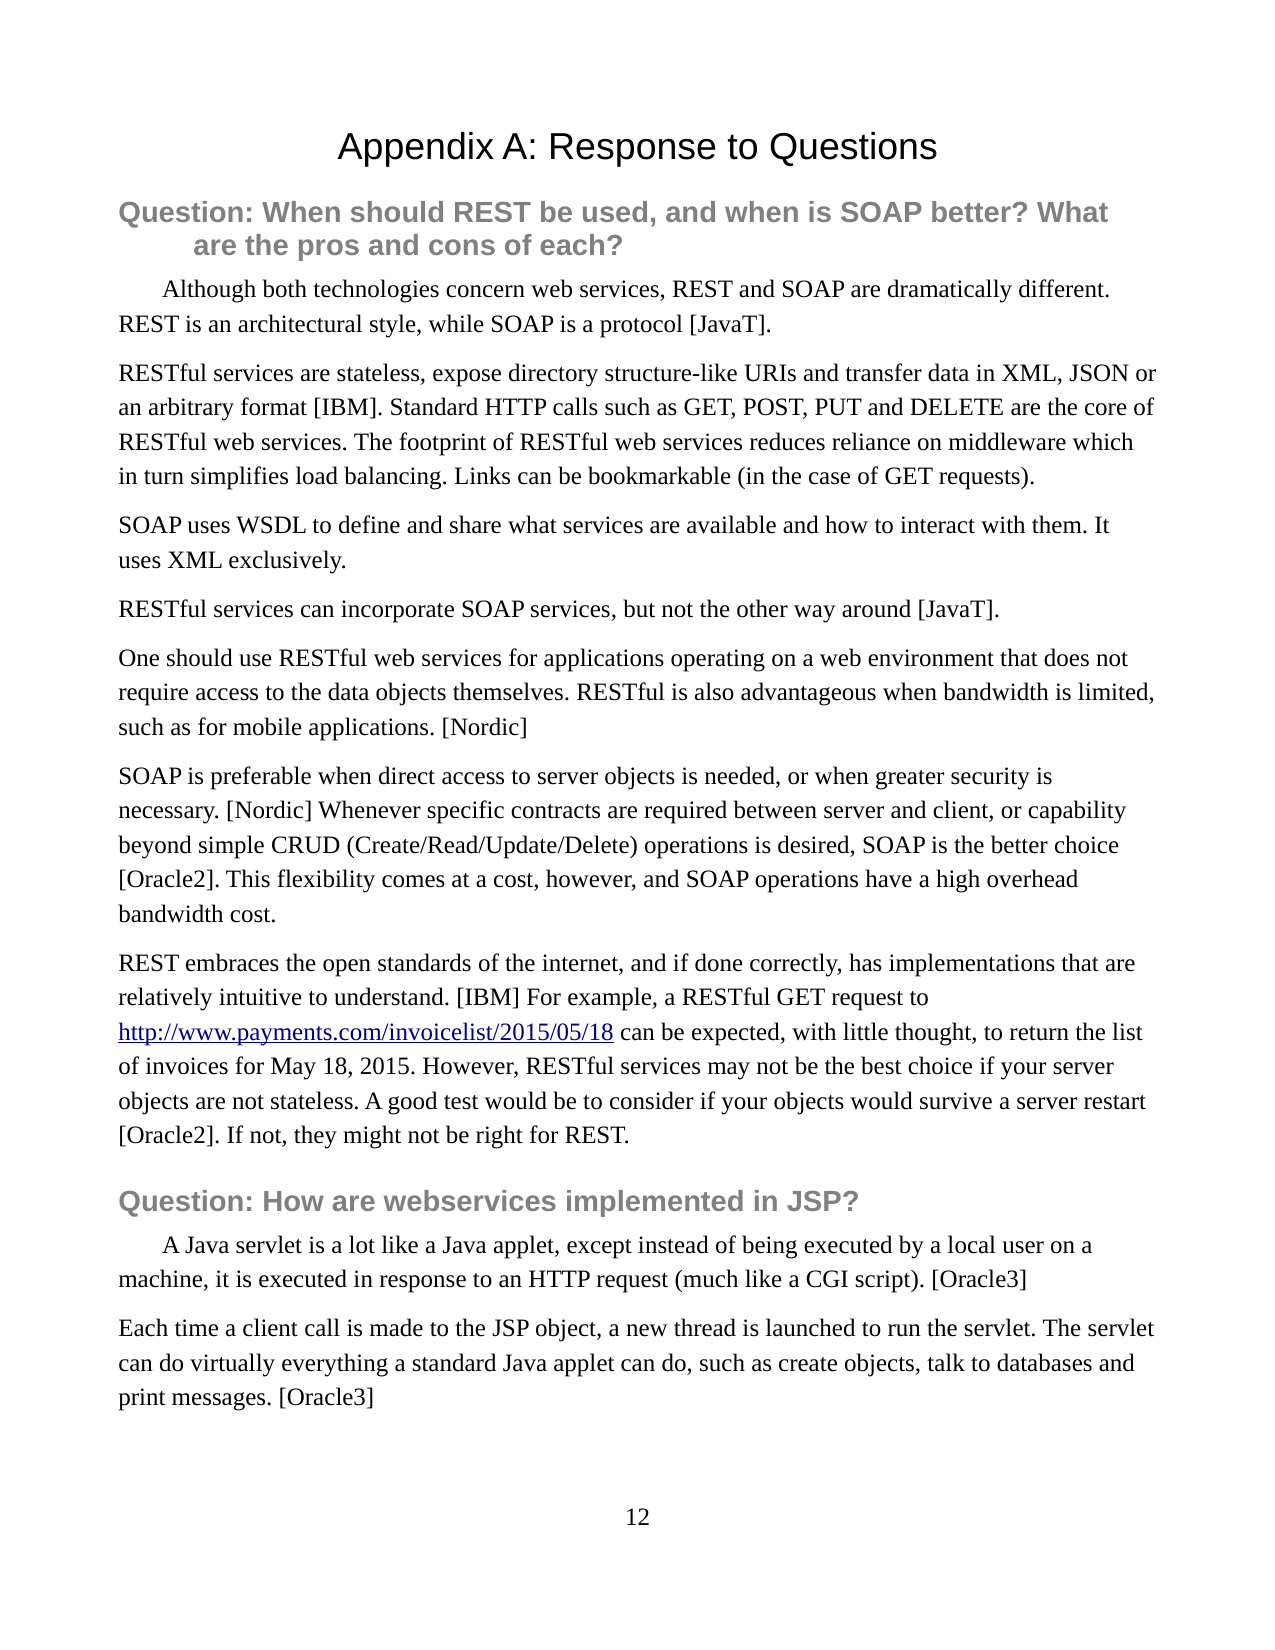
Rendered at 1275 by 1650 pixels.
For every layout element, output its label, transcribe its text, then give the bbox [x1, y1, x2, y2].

subtitle Appendix A: Response to Questions [118, 124, 1157, 167]
text SOAP uses WSDL to define and share what services are available and how to interact with them. It uses XML exclusively. [118, 510, 1157, 573]
text SOAP is preferable when direct access to server objects is needed, or when greater security is necessary. [Nordic] Whenever specific contracts are required between server and client, or capability beyond simple CRUD (Create/Read/Update/Delete) operations is desired, SOAP is the better choice [Oracle2]. This flexibility comes at a cost, however, and SOAP operations have a high overhead bandwidth cost. [118, 761, 1157, 927]
text A Java servlet is a lot like a Java applet, except instead of being executed by a local user on a machine, it is executed in response to an HTTP request (much like a CGI script). [Oracle3] [118, 1230, 1157, 1293]
text REST embraces the open standards of the internet, and if done correctly, has implementations that are relatively intuitive to understand. [IBM] For example, a RESTful GET request to http://www.payments.com/invoicelist/2015/05/18 can be expected, with little thought, to return the list of invoices for May 18, 2015. However, RESTful services may not be the best choice if your server objects are not stateless. A good test would be to consider if your objects would survive a server restart [Oracle2]. If not, they might not be right for REST. [118, 948, 1157, 1149]
subtitle Question: How are webservices implemented in JSP? [118, 1184, 1157, 1217]
subtitle Question: When should REST be used, and when is SOAP better? What are the pros and cons of each? [118, 194, 1157, 262]
text RESTful services are stateless, expose directory structure-like URIs and transfer data in XML, JSON or an arbitrary format [IBM]. Standard HTTP calls such as GET, POST, PUT and DELETE are the core of RESTful web services. The footprint of RESTful web services reduces reliance on middleware which in turn simplifies load balancing. Links can be bookmarkable (in the case of GET requests). [118, 358, 1157, 490]
text Each time a client call is made to the JSP object, a new thread is launched to run the servlet. The servlet can do virtually everything a standard Java applet can do, such as create objects, talk to databases and print messages. [Oracle3] [118, 1313, 1157, 1411]
text RESTful services can incorporate SOAP services, but not the other way around [JavaT]. [118, 594, 1157, 622]
text One should use RESTful web services for applications operating on a web environment that does not require access to the data objects themselves. RESTful is also advantageous when bandwidth is limited, such as for mobile applications. [Nordic] [118, 643, 1157, 741]
text Although both technologies concern web services, REST and SOAP are dramatically different. REST is an architectural style, while SOAP is a protocol [JavaT]. [118, 274, 1157, 337]
